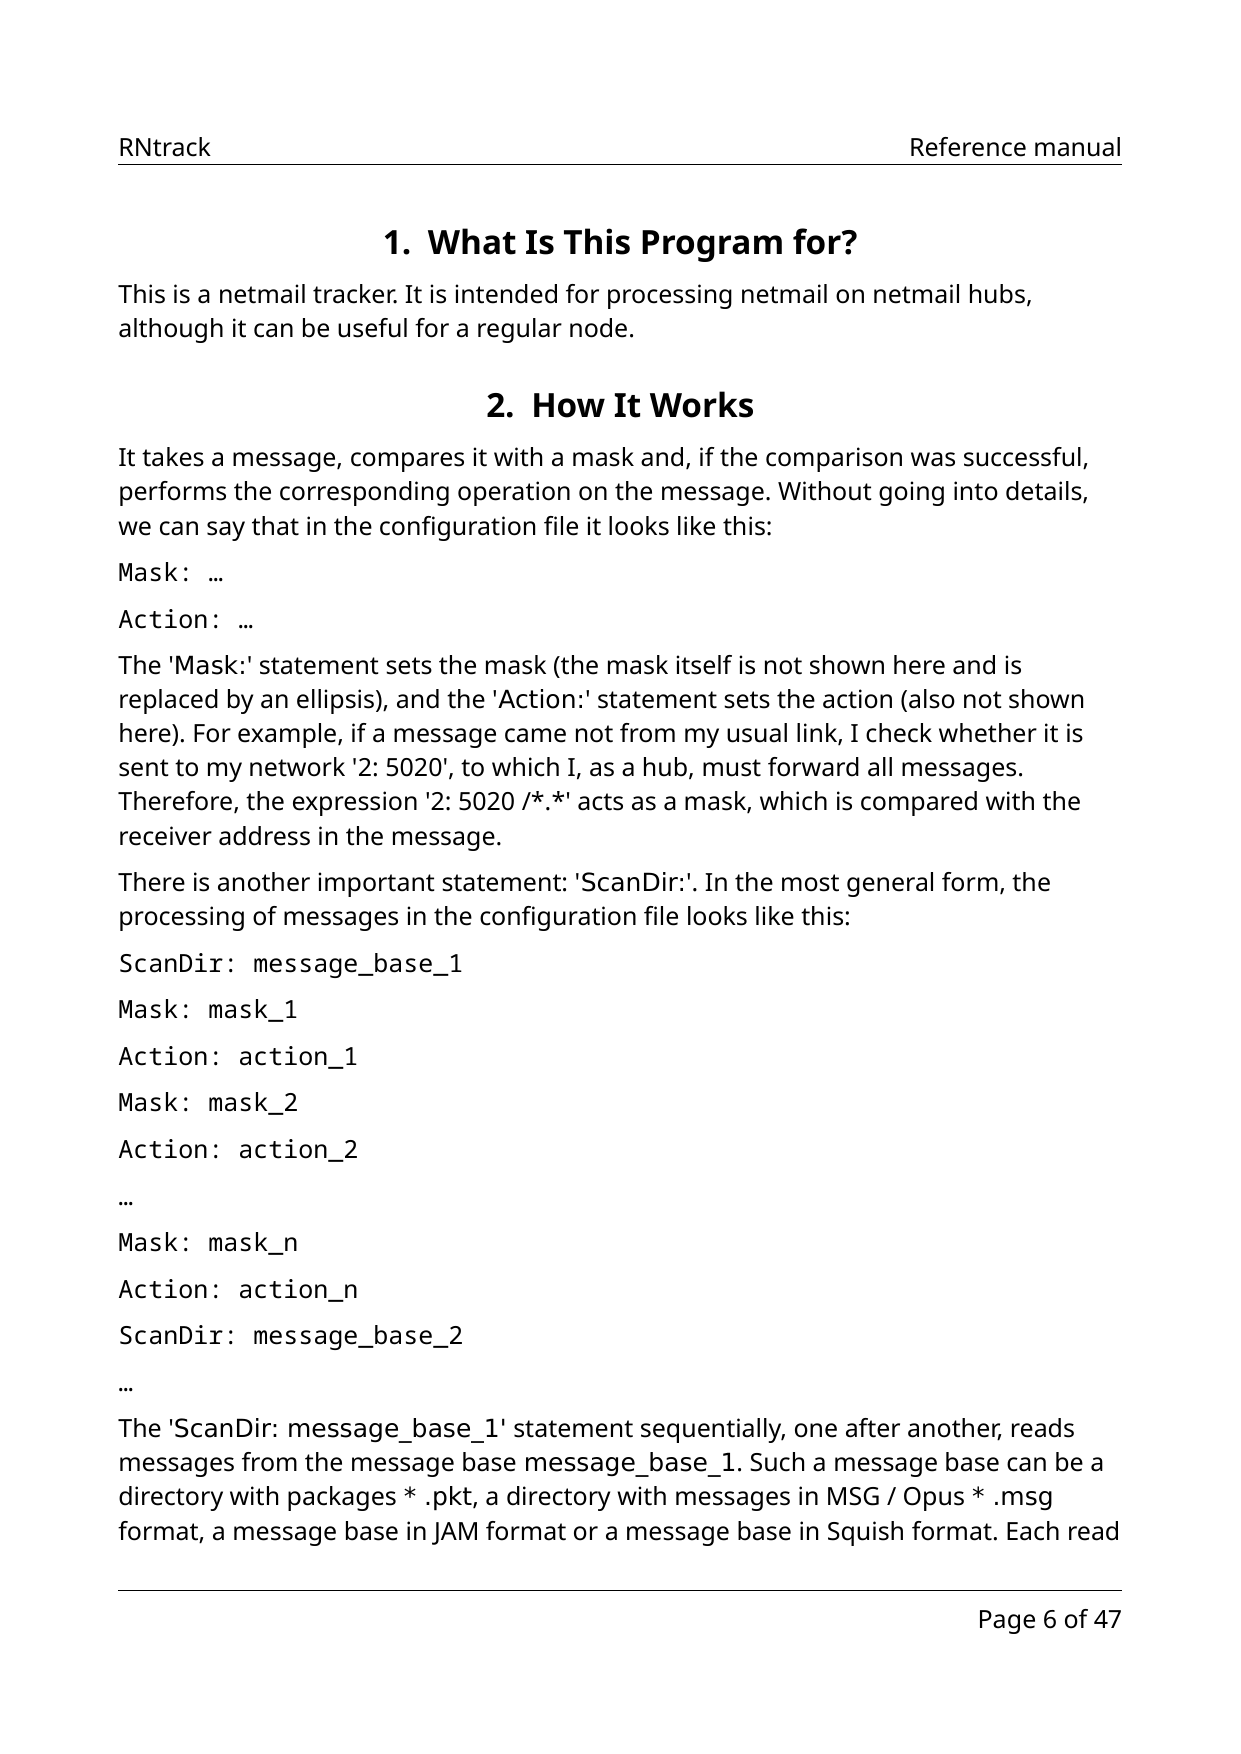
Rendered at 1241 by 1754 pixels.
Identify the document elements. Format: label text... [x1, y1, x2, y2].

text The 'ScanDir: message_base_1' statement sequentially, one after another, reads messages from the message base message_base_1. Such a message base can be a directory with packages * .pkt, a directory with messages in MSG / Opus * .msg format, a message base in JAM format or a message base in Squish format. Each read [118, 1411, 1122, 1547]
subtitle How It Works [118, 382, 1122, 427]
text Mask: mask_n [118, 1225, 1122, 1259]
text Mask: mask_1 [118, 992, 1122, 1026]
text Mask: … [118, 555, 1122, 589]
text Action: action_n [118, 1271, 1122, 1305]
text Action: action_1 [118, 1038, 1122, 1072]
text ScanDir: message_base_1 [118, 945, 1122, 979]
text This is a netmail tracker. It is intended for processing netmail on netmail hubs, although it can be useful for a regular node. [118, 276, 1122, 344]
text The 'Mask:' statement sets the mask (the mask itself is not shown here and is replaced by an ellipsis), and the 'Action:' statement sets the action (also not shown here). For example, if a message came not from my usual link, I check whether it is sent to my network '2: 5020', to which I, as a hub, must forward all messages. Therefore, the expression '2: 5020 /*.*' acts as a mask, which is compared with the receiver address in the message. [118, 648, 1122, 852]
text ScanDir: message_base_2 [118, 1318, 1122, 1352]
text It takes a message, compares it with a mask and, if the comparison was successful, performs the corresponding operation on the message. Without going into details, we can say that in the configuration file it looks like this: [118, 440, 1122, 542]
subtitle What Is This Program for? [118, 218, 1122, 264]
text Action: action_2 [118, 1132, 1122, 1166]
text … [118, 1364, 1122, 1398]
text Mask: mask_2 [118, 1085, 1122, 1119]
text There is another important statement: 'ScanDir:'. In the most general form, the processing of messages in the configuration file looks like this: [118, 865, 1122, 933]
text Action: … [118, 601, 1122, 635]
text … [118, 1178, 1122, 1212]
